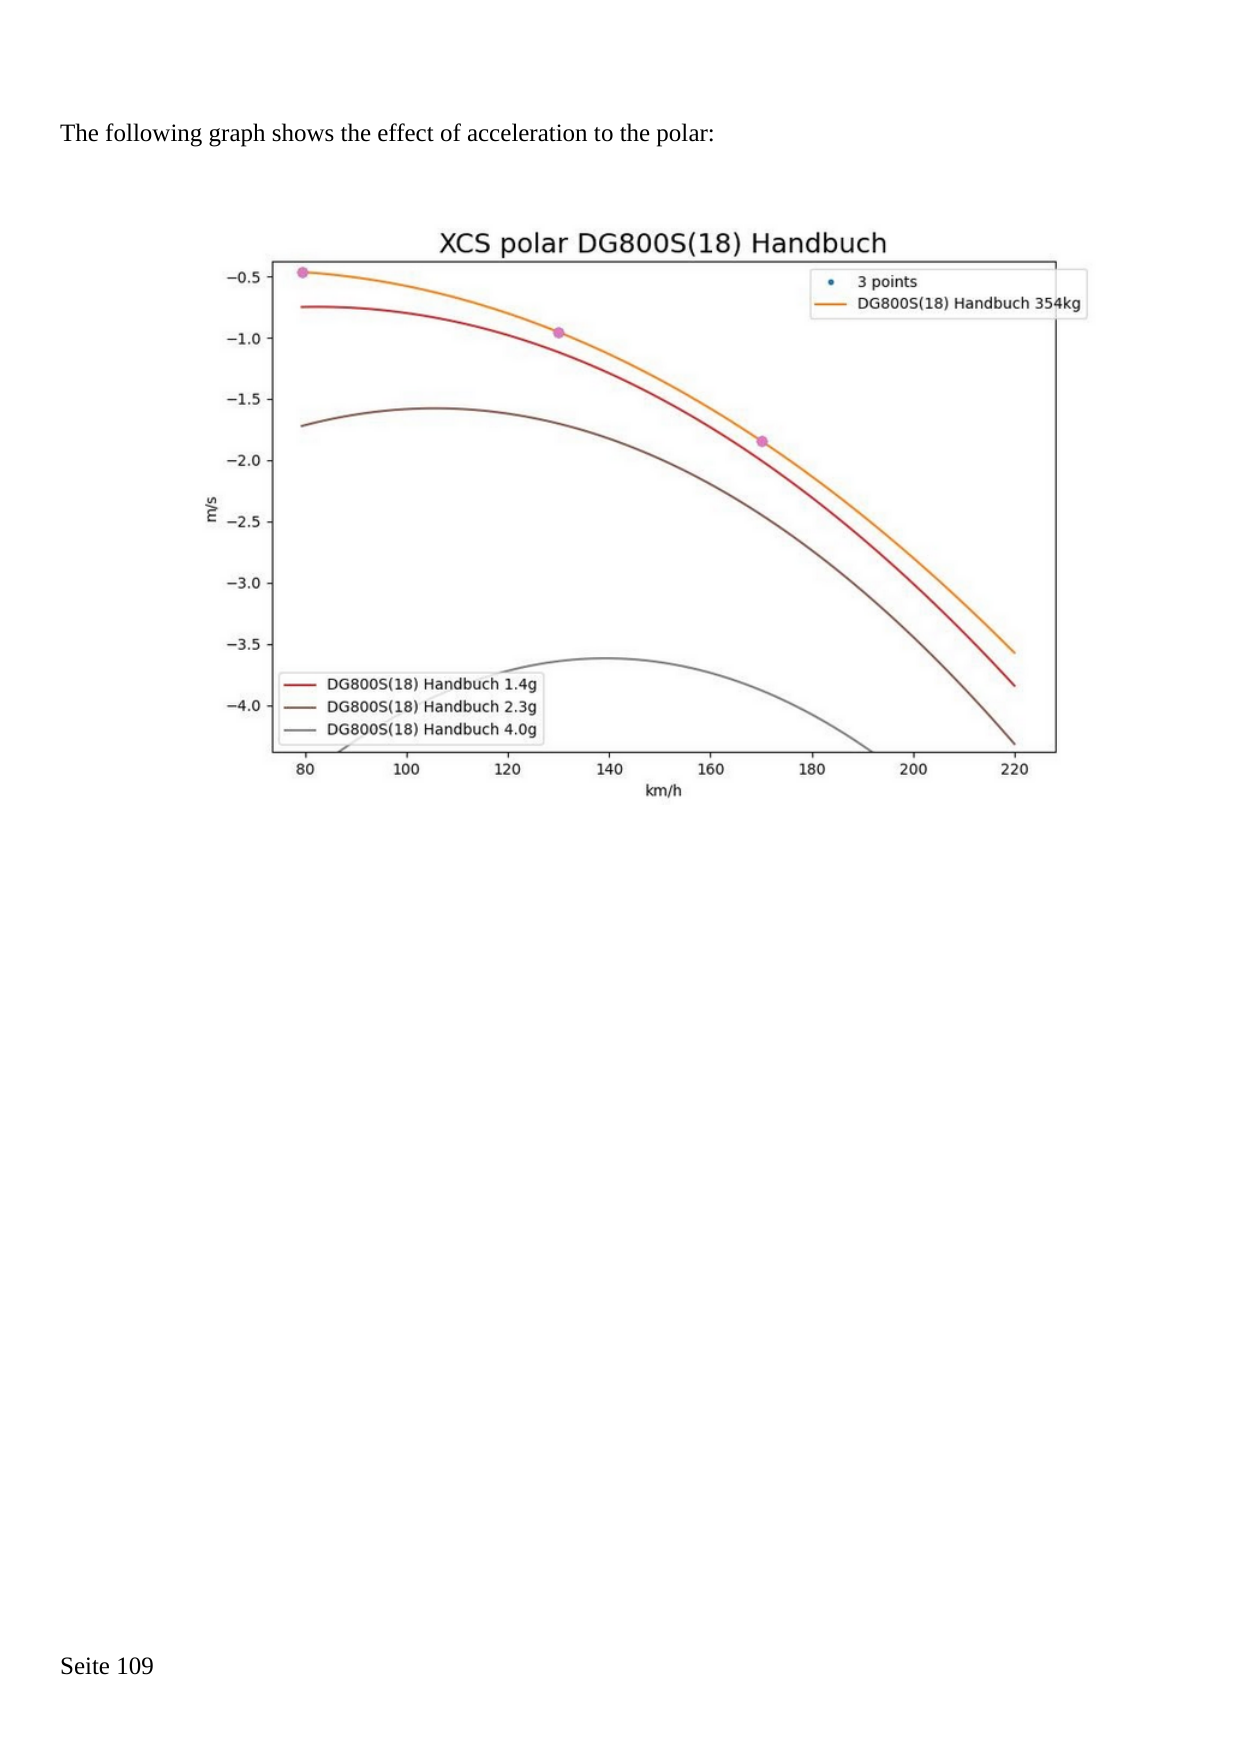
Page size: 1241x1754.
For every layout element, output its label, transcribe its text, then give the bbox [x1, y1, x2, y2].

text The following graph shows the effect of acceleration to the polar: [60, 118, 1207, 147]
picture [156, 197, 1111, 805]
